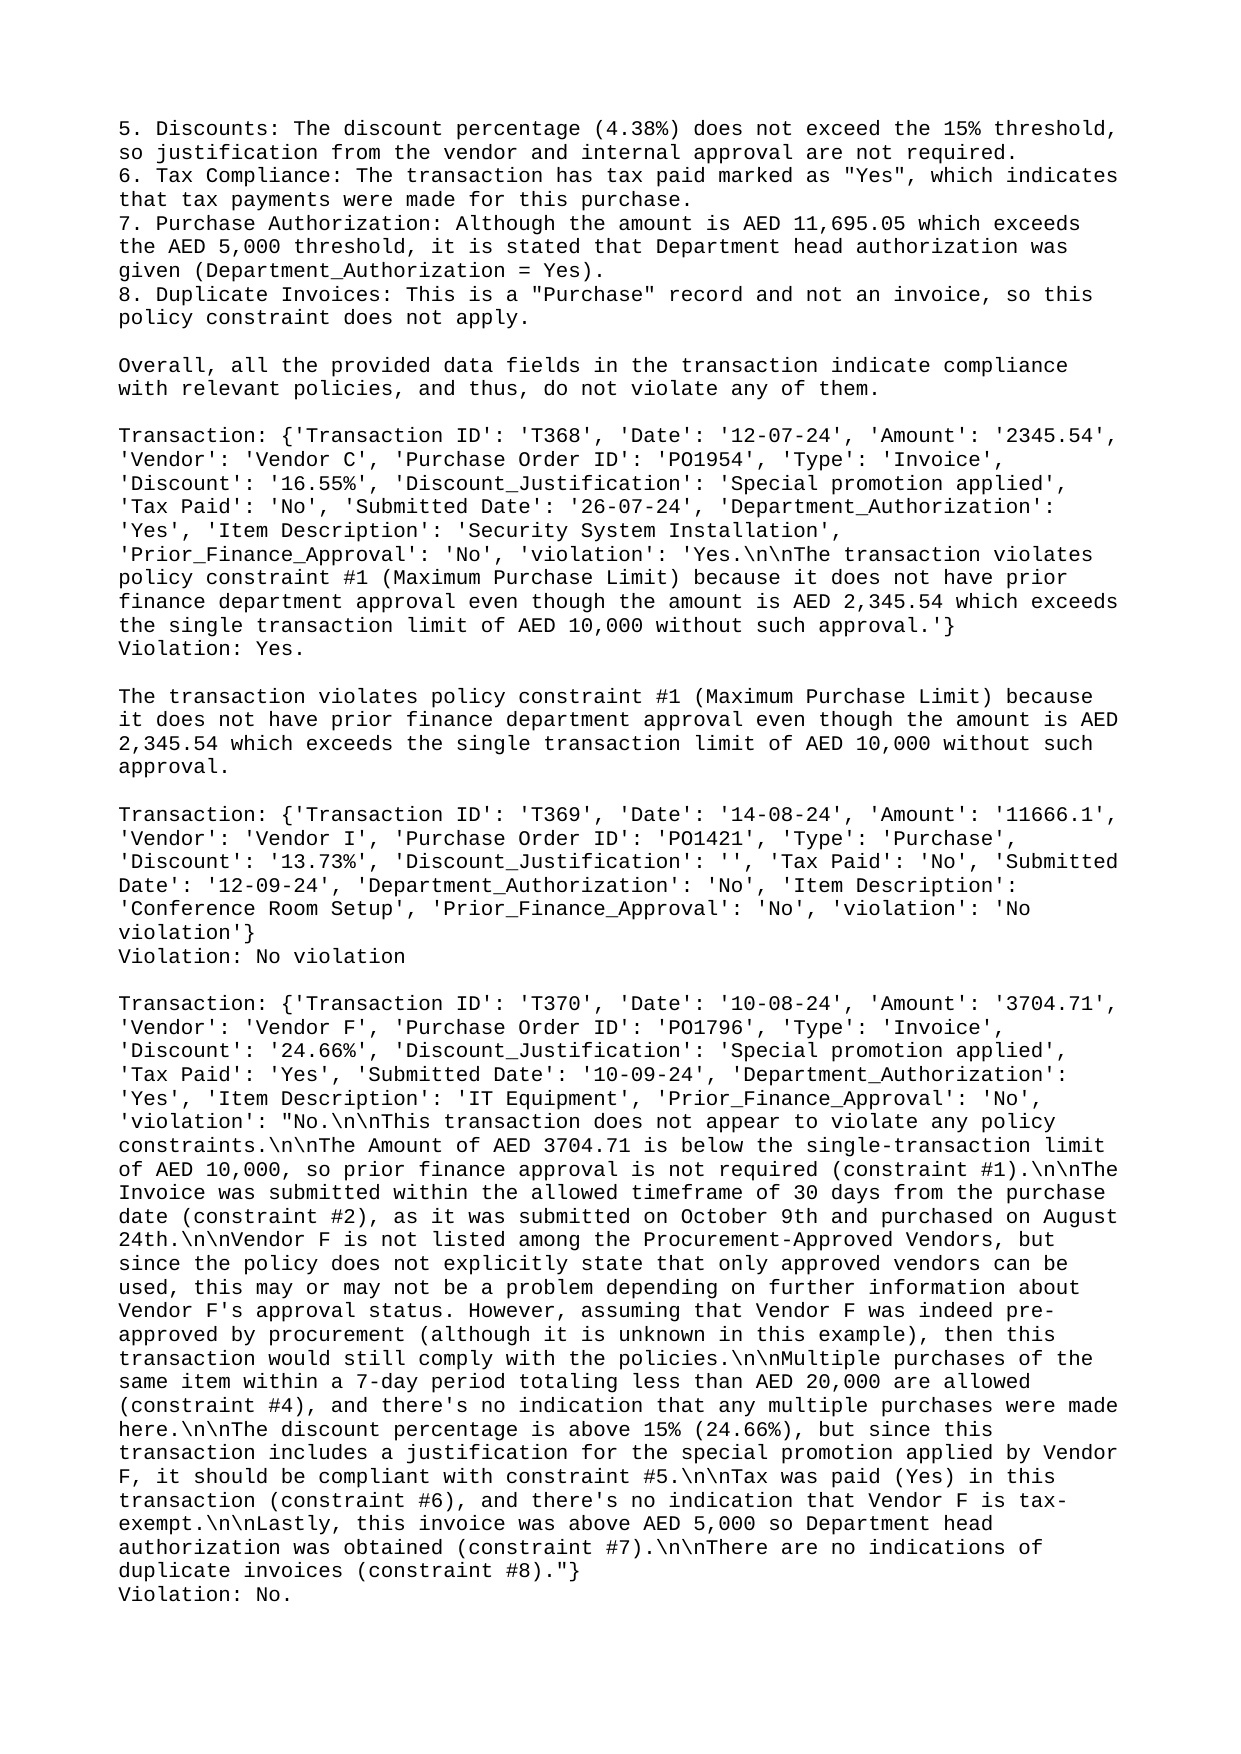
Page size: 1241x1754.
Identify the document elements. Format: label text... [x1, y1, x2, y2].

text 6. Tax Compliance: The transaction has tax paid marked as "Yes", which indicates that tax payments were made for this purchase. [118, 165, 1122, 213]
text Overall, all the provided data fields in the transaction indicate compliance with relevant policies, and thus, do not violate any of them. [118, 354, 1122, 402]
text The transaction violates policy constraint #1 (Maximum Purchase Limit) because it does not have prior finance department approval even though the amount is AED 2,345.54 which exceeds the single transaction limit of AED 10,000 without such approval. [118, 686, 1122, 780]
text Violation: No violation [118, 946, 1122, 969]
text Transaction: {'Transaction ID': 'T370', 'Date': '10-08-24', 'Amount': '3704.71', 'Vendor': 'Vendor F', 'Purchase Order ID': 'PO1796', 'Type': 'Invoice', 'Discount': '24.66%', 'Discount_Justification': 'Special promotion applied', 'Tax Paid': 'Yes', 'Submitted Date': '10-09-24', 'Department_Authorization': 'Yes', 'Item Description': 'IT Equipment', 'Prior_Finance_Approval': 'No', 'violation': "No.\n\nThis transaction does not appear to violate any policy constraints.\n\nThe Amount of AED 3704.71 is below the single-transaction limit of AED 10,000, so prior finance approval is not required (constraint #1).\n\nThe Invoice was submitted within the allowed timeframe of 30 days from the purchase date (constraint #2), as it was submitted on October 9th and purchased on August 24th.\n\nVendor F is not listed among the Procurement-Approved Vendors, but since the policy does not explicitly state that only approved vendors can be used, this may or may not be a problem depending on further information about Vendor F's approval status. However, assuming that Vendor F was indeed pre-approved by procurement (although it is unknown in this example), then this transaction would still comply with the policies.\n\nMultiple purchases of the same item within a 7-day period totaling less than AED 20,000 are allowed (constraint #4), and there's no indication that any multiple purchases were made here.\n\nThe discount percentage is above 15% (24.66%), but since this transaction includes a justification for the special promotion applied by Vendor F, it should be compliant with constraint #5.\n\nTax was paid (Yes) in this transaction (constraint #6), and there's no indication that Vendor F is tax-exempt.\n\nLastly, this invoice was above AED 5,000 so Department head authorization was obtained (constraint #7).\n\nThere are no indications of duplicate invoices (constraint #8)."} [118, 993, 1122, 1584]
text Transaction: {'Transaction ID': 'T369', 'Date': '14-08-24', 'Amount': '11666.1', 'Vendor': 'Vendor I', 'Purchase Order ID': 'PO1421', 'Type': 'Purchase', 'Discount': '13.73%', 'Discount_Justification': '', 'Tax Paid': 'No', 'Submitted Date': '12-09-24', 'Department_Authorization': 'No', 'Item Description': 'Conference Room Setup', 'Prior_Finance_Approval': 'No', 'violation': 'No violation'} [118, 804, 1122, 946]
text Violation: Yes. [118, 638, 1122, 662]
text 8. Duplicate Invoices: This is a "Purchase" record and not an invoice, so this policy constraint does not apply. [118, 284, 1122, 331]
text Transaction: {'Transaction ID': 'T368', 'Date': '12-07-24', 'Amount': '2345.54', 'Vendor': 'Vendor C', 'Purchase Order ID': 'PO1954', 'Type': 'Invoice', 'Discount': '16.55%', 'Discount_Justification': 'Special promotion applied', 'Tax Paid': 'No', 'Submitted Date': '26-07-24', 'Department_Authorization': 'Yes', 'Item Description': 'Security System Installation', 'Prior_Finance_Approval': 'No', 'violation': 'Yes.\n\nThe transaction violates policy constraint #1 (Maximum Purchase Limit) because it does not have prior finance department approval even though the amount is AED 2,345.54 which exceeds the single transaction limit of AED 10,000 without such approval.'} [118, 426, 1122, 638]
text 7. Purchase Authorization: Although the amount is AED 11,695.05 which exceeds the AED 5,000 threshold, it is stated that Department head authorization was given (Department_Authorization = Yes). [118, 213, 1122, 284]
text Violation: No. [118, 1584, 1122, 1608]
text 5. Discounts: The discount percentage (4.38%) does not exceed the 15% threshold, so justification from the vendor and internal approval are not required. [118, 118, 1122, 165]
